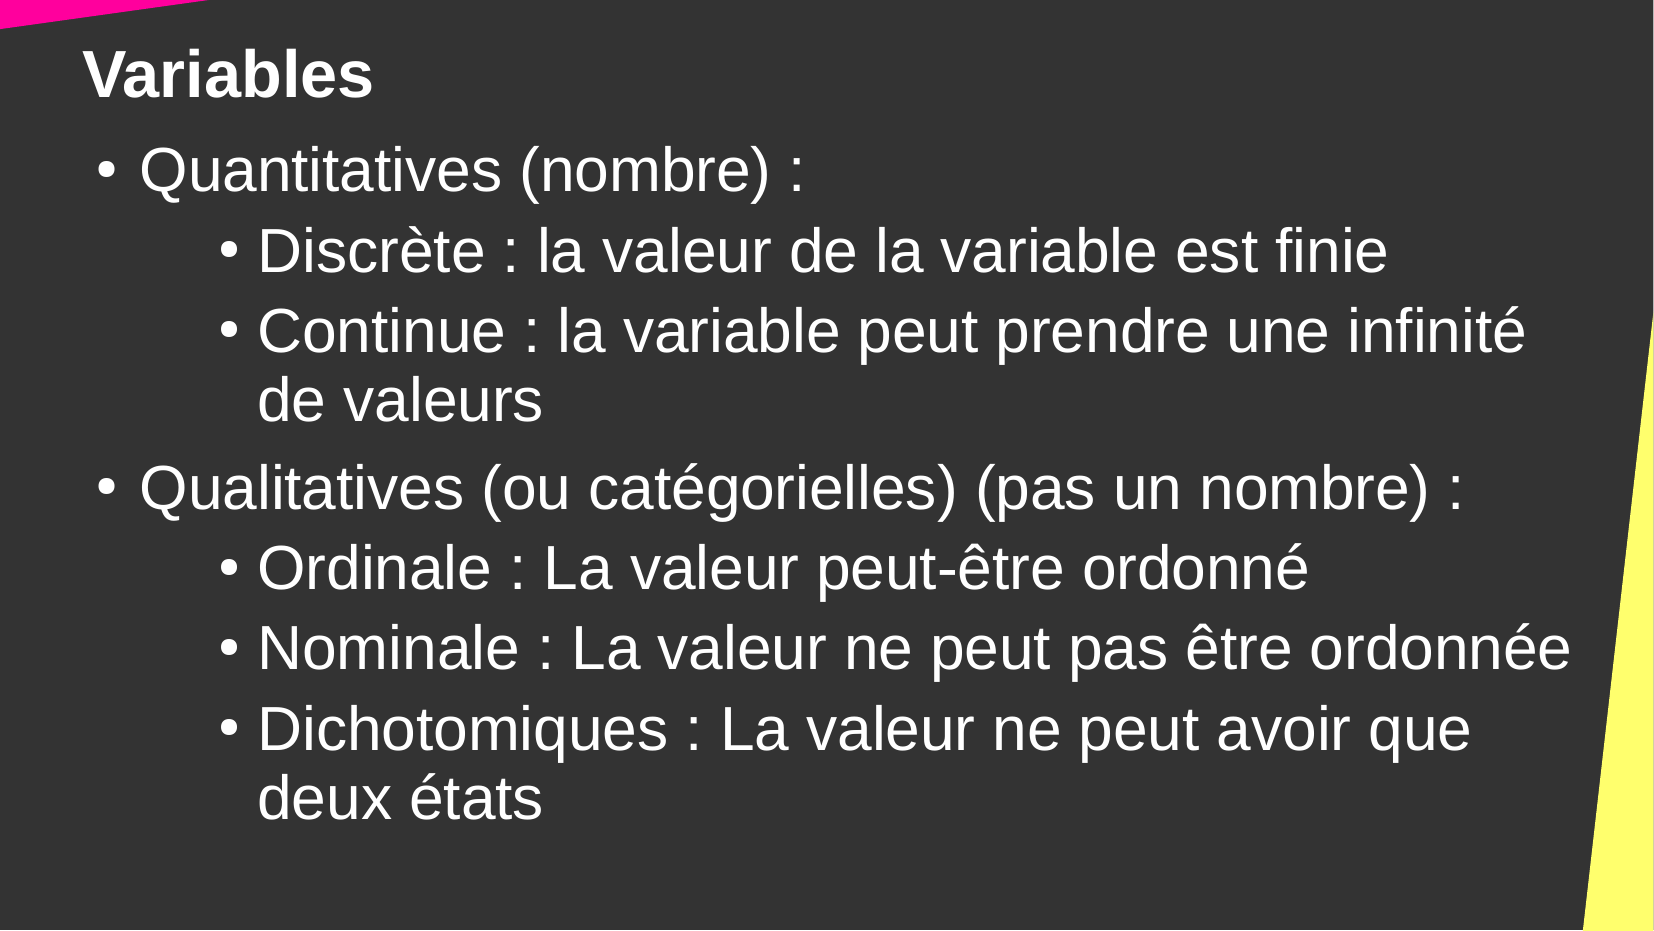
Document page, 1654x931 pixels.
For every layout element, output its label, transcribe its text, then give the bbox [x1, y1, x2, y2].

title Variables [82, 37, 1571, 115]
text_box [1582, 306, 1654, 931]
text_box [0, 0, 209, 30]
list Quantitatives (nombre) : Discrète : la valeur de la variable est finie Continue : la variable peut prendre une infinité de valeurs Qualitatives (ou catégorielles) (pas un nombre) : Ordinale : La valeur peut-être ordonné Nominale : La valeur ne peut pas être ordonnée Dichotomiques : La valeur ne peut avoir que deux états [80, 135, 1595, 886]
